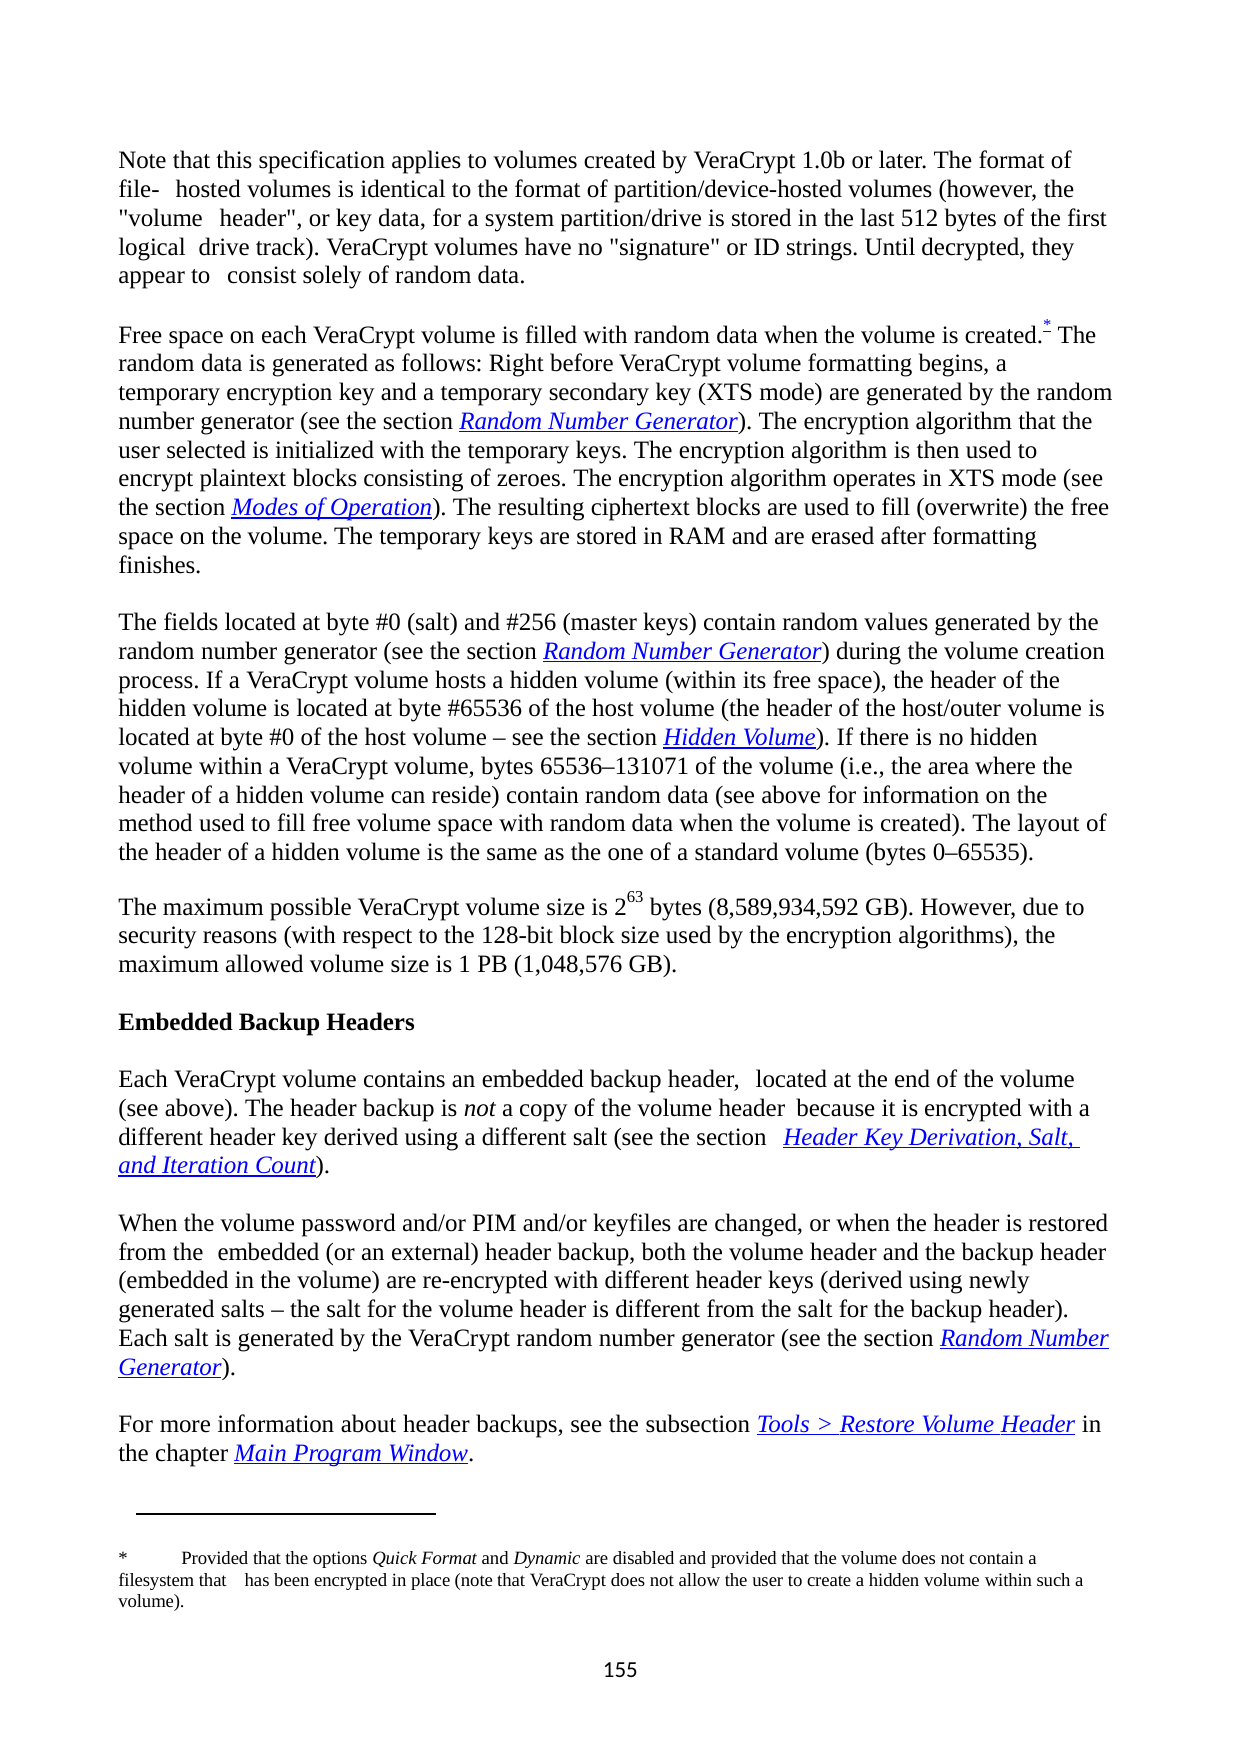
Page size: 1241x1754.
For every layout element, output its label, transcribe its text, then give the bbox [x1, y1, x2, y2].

list Provided that the options Quick Format and Dynamic are disabled and provided that the volume does not contain a filesystem that has been encrypted in place (note that VeraCrypt does not allow the user to create a hidden volume within such a volume). [118, 1547, 1101, 1612]
subtitle Note that this specification applies to volumes created by VeraCrypt 1.0b or later. The format of file- hosted volumes is identical to the format of partition/device-hosted volumes (however, the "volume header", or key data, for a system partition/drive is stored in the last 512 bytes of the first logical drive track). VeraCrypt volumes have no "signature" or ID strings. Until decrypted, they appear to consist solely of random data. [118, 145, 1116, 289]
text Each VeraCrypt volume contains an embedded backup header, located at the end of the volume (see above). The header backup is not a copy of the volume header because it is encrypted with a different header key derived using a different salt (see the section Header Key Derivation, Salt, and Iteration Count). [118, 1064, 1116, 1179]
text Embedded Backup Headers [118, 1007, 1117, 1036]
text For more information about header backups, see the subsection Tools > Restore Volume Header in the chapter Main Program Window. [118, 1409, 1122, 1466]
text When the volume password and/or PIM and/or keyfiles are changed, or when the header is restored from the embedded (or an external) header backup, both the volume header and the backup header (embedded in the volume) are re-encrypted with different header keys (derived using newly generated salts – the salt for the volume header is different from the salt for the backup header). Each salt is generated by the VeraCrypt random number generator (see the section Random Number Generator). [118, 1208, 1116, 1380]
text The fields located at byte #0 (salt) and #256 (master keys) contain random values generated by the random number generator (see the section Random Number Generator) during the volume creation process. If a VeraCrypt volume hosts a hidden volume (within its free space), the header of the hidden volume is located at byte #65536 of the host volume (the header of the host/outer volume is located at byte #0 of the host volume – see the section Hidden Volume). If there is no hidden volume within a VeraCrypt volume, bytes 65536–131071 of the volume (i.e., the area where the header of a hidden volume can reside) contain random data (see above for information on the method used to fill free volume space with random data when the volume is created). The layout of the header of a hidden volume is the same as the one of a standard volume (bytes 0–65535). [118, 607, 1111, 866]
text The maximum possible VeraCrypt volume size is 263 bytes (8,589,934,592 GB). However, due to security reasons (with respect to the 128-bit block size used by the encryption algorithms), the maximum allowed volume size is 1 PB (1,048,576 GB). [118, 886, 1109, 978]
text Free space on each VeraCrypt volume is filled with random data when the volume is created.* The random data is generated as follows: Right before VeraCrypt volume formatting begins, a temporary encryption key and a temporary secondary key (XTS mode) are generated by the random number generator (see the section Random Number Generator). The encryption algorithm that the user selected is initialized with the temporary keys. The encryption algorithm is then used to encrypt plaintext blocks consisting of zeroes. The encryption algorithm operates in XTS mode (see the section Modes of Operation). The resulting ciphertext blocks are used to fill (overwrite) the free space on the volume. The temporary keys are stored in RAM and are erased after formatting finishes. [118, 314, 1118, 578]
